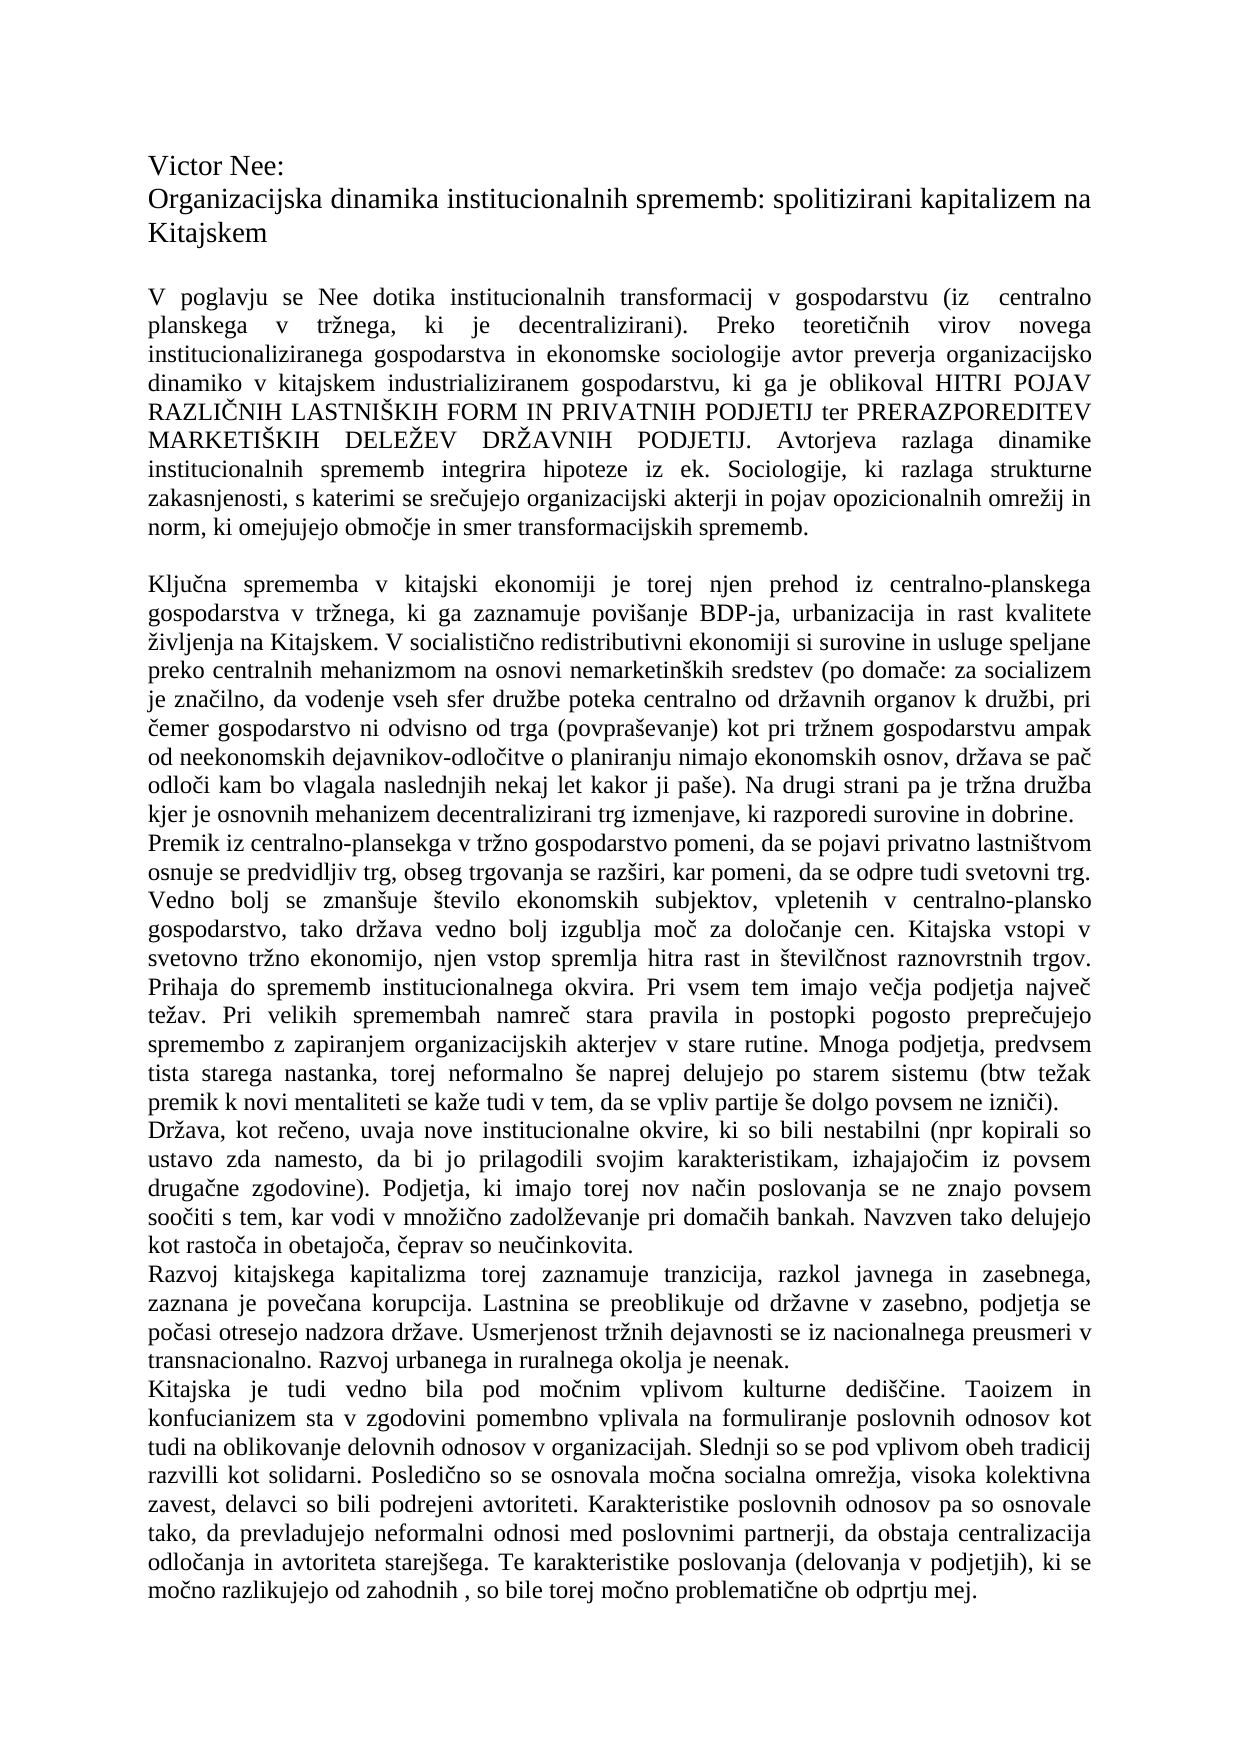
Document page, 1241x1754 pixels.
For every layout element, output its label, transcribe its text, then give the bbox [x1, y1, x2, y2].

text Ključna sprememba v kitajski ekonomiji je torej njen prehod iz centralno-planskega gospodarstva v tržnega, ki ga zaznamuje povišanje BDP-ja, urbanizacija in rast kvalitete življenja na Kitajskem. V socialistično redistributivni ekonomiji si surovine in usluge speljane preko centralnih mehanizmom na osnovi nemarketinških sredstev (po domače: za socializem je značilno, da vodenje vseh sfer družbe poteka centralno od državnih organov k družbi, pri čemer gospodarstvo ni odvisno od trga (povpraševanje) kot pri tržnem gospodarstvu ampak od neekonomskih dejavnikov-odločitve o planiranju nimajo ekonomskih osnov, država se pač odloči kam bo vlagala naslednjih nekaj let kakor ji paše). Na drugi strani pa je tržna družba kjer je osnovnih mehanizem decentralizirani trg izmenjave, ki razporedi surovine in dobrine. [148, 569, 1092, 828]
text Kitajska je tudi vedno bila pod močnim vplivom kulturne dediščine. Taoizem in konfucianizem sta v zgodovini pomembno vplivala na formuliranje poslovnih odnosov kot tudi na oblikovanje delovnih odnosov v organizacijah. Slednji so se pod vplivom obeh tradicij razvilli kot solidarni. Posledično so se osnovala močna socialna omrežja, visoka kolektivna zavest, delavci so bili podrejeni avtoriteti. Karakteristike poslovnih odnosov pa so osnovale tako, da prevladujejo neformalni odnosi med poslovnimi partnerji, da obstaja centralizacija odločanja in avtoriteta starejšega. Te karakteristike poslovanja (delovanja v podjetjih), ki se močno razlikujejo od zahodnih , so bile torej močno problematične ob odprtju mej. [148, 1374, 1092, 1604]
text Victor Nee: [148, 148, 1092, 181]
text Organizacijska dinamika institucionalnih sprememb: spolitizirani kapitalizem na Kitajskem [148, 181, 1092, 248]
text Država, kot rečeno, uvaja nove institucionalne okvire, ki so bili nestabilni (npr kopirali so ustavo zda namesto, da bi jo prilagodili svojim karakteristikam, izhajajočim iz povsem drugačne zgodovine). Podjetja, ki imajo torej nov način poslovanja se ne znajo povsem soočiti s tem, kar vodi v množično zadolževanje pri domačih bankah. Navzven tako delujejo kot rastoča in obetajoča, čeprav so neučinkovita. [148, 1116, 1092, 1259]
text Premik iz centralno-plansekga v tržno gospodarstvo pomeni, da se pojavi privatno lastništvom osnuje se predvidljiv trg, obseg trgovanja se razširi, kar pomeni, da se odpre tudi svetovni trg. Vedno bolj se zmanšuje število ekonomskih subjektov, vpletenih v centralno-plansko gospodarstvo, tako država vedno bolj izgublja moč za določanje cen. Kitajska vstopi v svetovno tržno ekonomijo, njen vstop spremlja hitra rast in številčnost raznovrstnih trgov. Prihaja do sprememb institucionalnega okvira. Pri vsem tem imajo večja podjetja največ težav. Pri velikih spremembah namreč stara pravila in postopki pogosto preprečujejo spremembo z zapiranjem organizacijskih akterjev v stare rutine. Mnoga podjetja, predvsem tista starega nastanka, torej neformalno še naprej delujejo po starem sistemu (btw težak premik k novi mentaliteti se kaže tudi v tem, da se vpliv partije še dolgo povsem ne izniči). [148, 828, 1092, 1116]
text V poglavju se Nee dotika institucionalnih transformacij v gospodarstvu (iz centralno planskega v tržnega, ki je decentralizirani). Preko teoretičnih virov novega institucionaliziranega gospodarstva in ekonomske sociologije avtor preverja organizacijsko dinamiko v kitajskem industrializiranem gospodarstvu, ki ga je oblikoval HITRI POJAV RAZLIČNIH LASTNIŠKIH FORM IN PRIVATNIH PODJETIJ ter PRERAZPOREDITEV MARKETIŠKIH DELEŽEV DRŽAVNIH PODJETIJ. Avtorjeva razlaga dinamike institucionalnih sprememb integrira hipoteze iz ek. Sociologije, ki razlaga strukturne zakasnjenosti, s katerimi se srečujejo organizacijski akterji in pojav opozicionalnih omrežij in norm, ki omejujejo območje in smer transformacijskih sprememb. [148, 282, 1092, 541]
text Razvoj kitajskega kapitalizma torej zaznamuje tranzicija, razkol javnega in zasebnega, zaznana je povečana korupcija. Lastnina se preoblikuje od državne v zasebno, podjetja se počasi otresejo nadzora države. Usmerjenost tržnih dejavnosti se iz nacionalnega preusmeri v transnacionalno. Razvoj urbanega in ruralnega okolja je neenak. [148, 1259, 1092, 1374]
